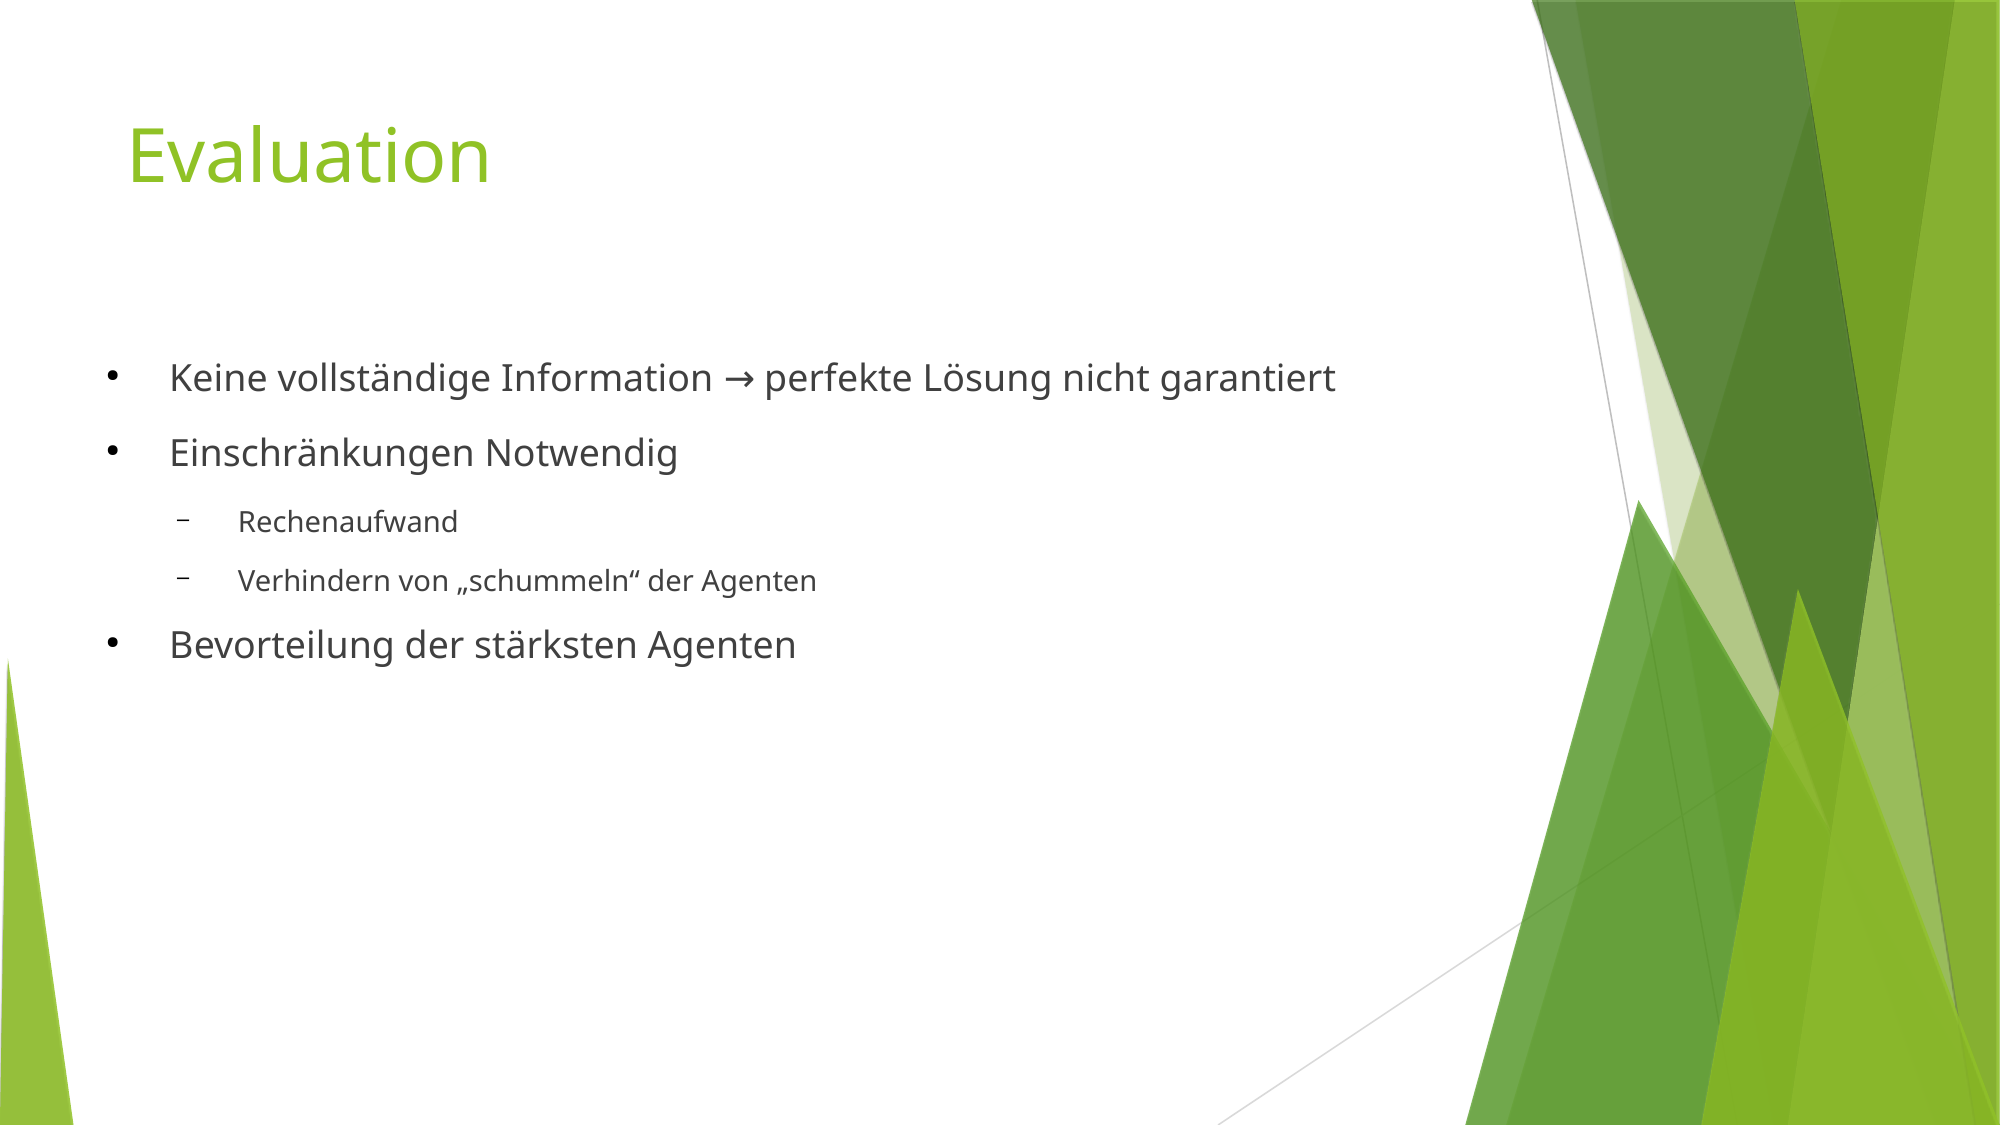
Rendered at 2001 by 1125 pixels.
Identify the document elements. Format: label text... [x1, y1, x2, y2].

list Keine vollständige Information → perfekte Lösung nicht garantiert Einschränkungen Notwendig Rechenaufwand Verhindern von „schummeln“ der Agenten Bevorteilung der stärksten Agenten [88, 354, 1412, 675]
title Evaluation [111, 99, 1522, 317]
